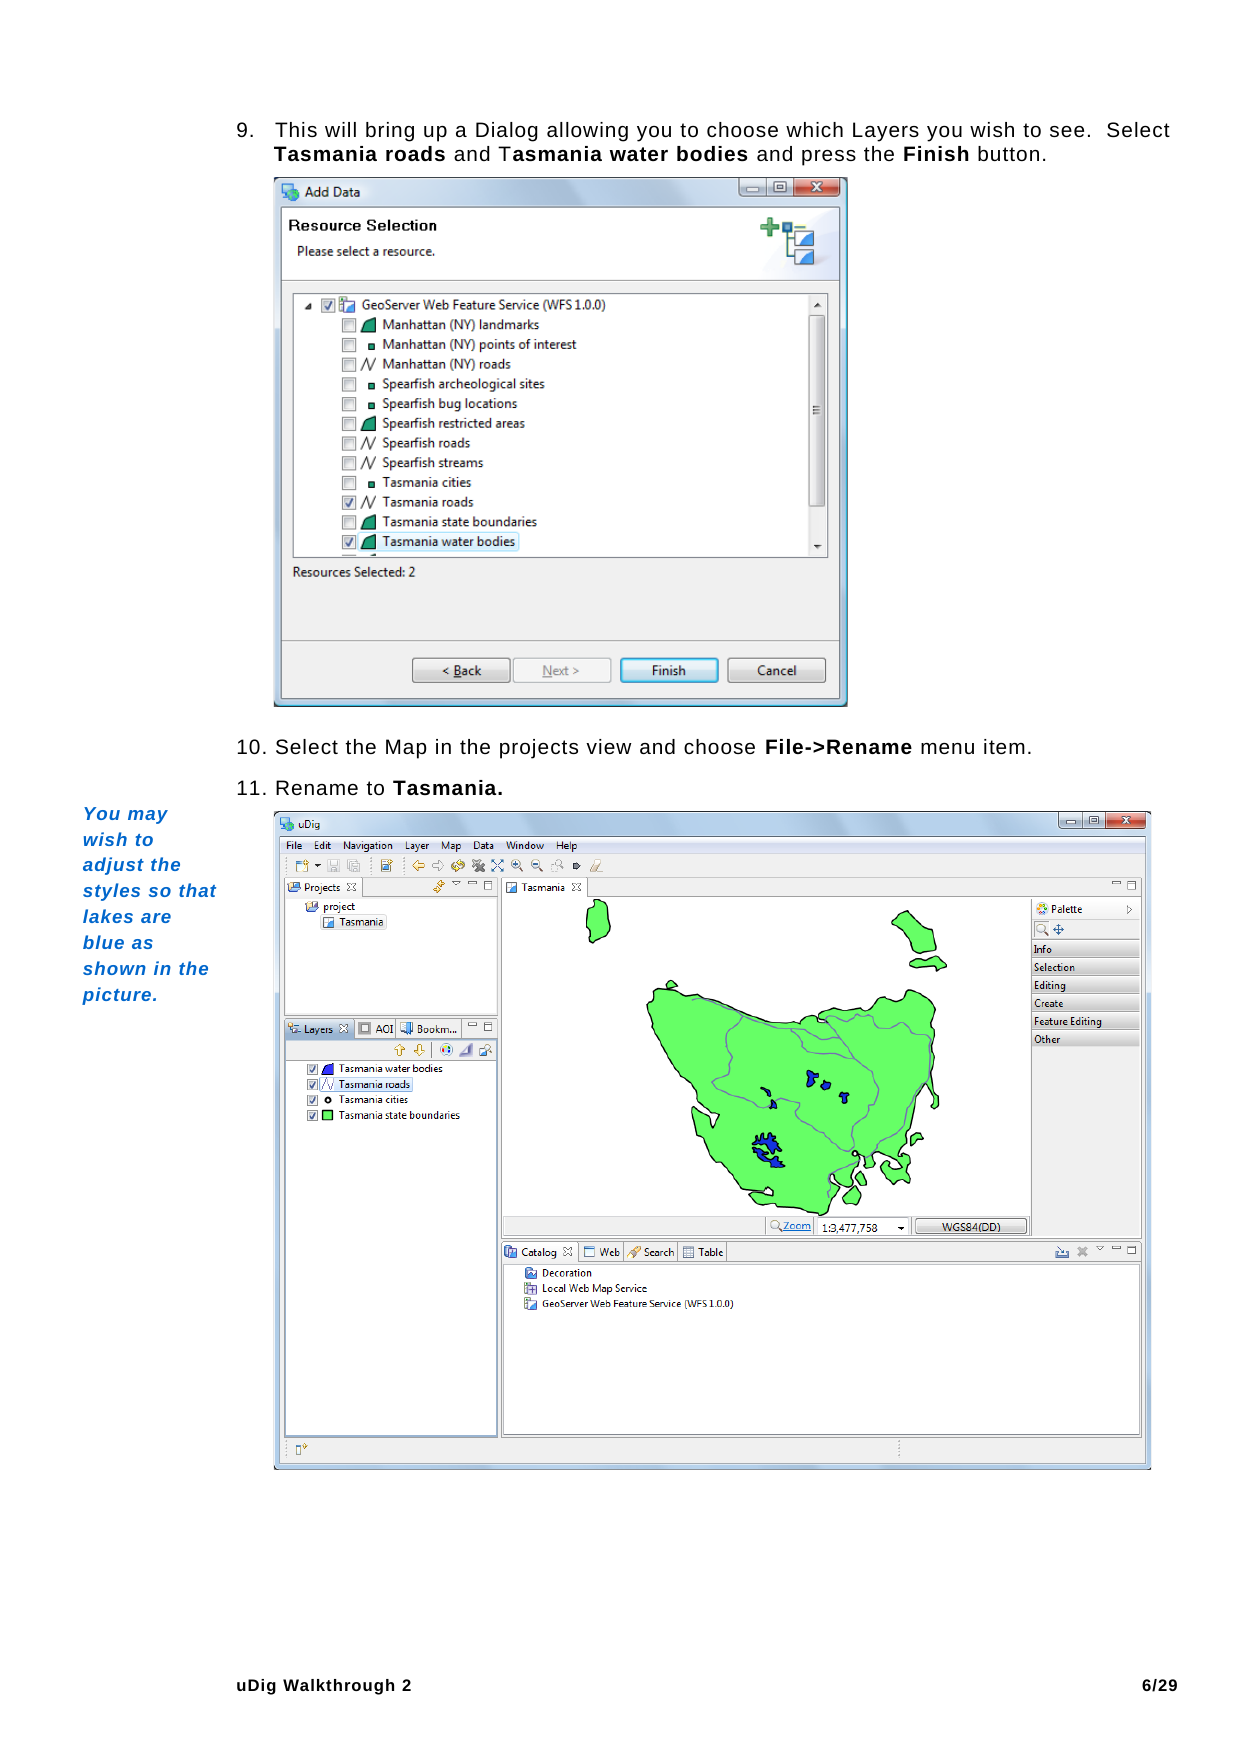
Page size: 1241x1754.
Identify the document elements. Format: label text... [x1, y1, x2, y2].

list Rename to Tasmania. [236, 775, 1181, 1481]
list You may wish to adjust the styles so that lakes are blue as shown in the picture. [83, 802, 218, 1005]
picture [273, 177, 848, 707]
list Select the Map in the projects view and choose File->Rename menu item. [236, 735, 1181, 759]
list This will bring up a Dialog allowing you to choose which Layers you wish to see. Select Tasmania roads and Tasmania water bodies and press the Finish button. [236, 118, 1181, 718]
picture [273, 811, 1152, 1470]
